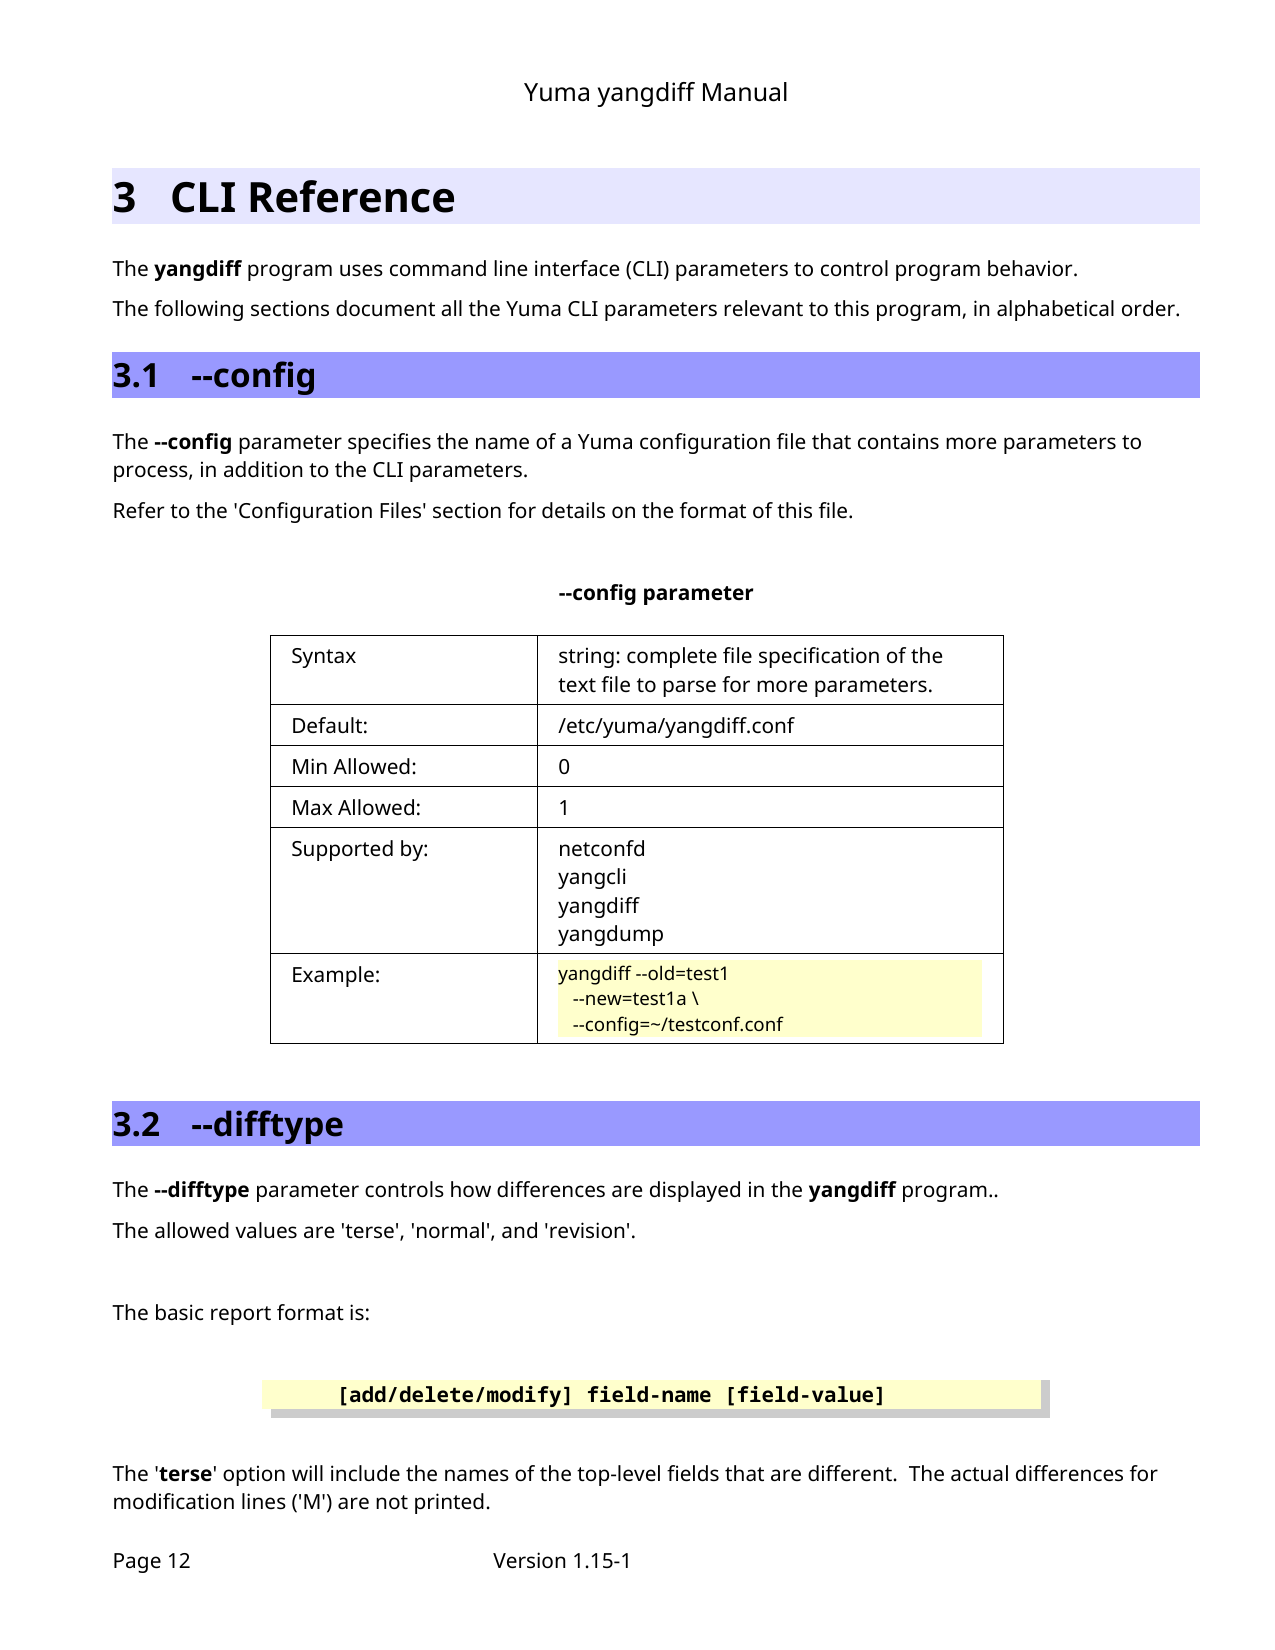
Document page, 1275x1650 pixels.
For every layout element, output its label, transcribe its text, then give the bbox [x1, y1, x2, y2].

text The allowed values are 'terse', 'normal', and 'revision'. [112, 1217, 1200, 1245]
table_cell Default: [271, 705, 537, 745]
table_cell 0 [538, 746, 1003, 786]
table_cell Supported by: [271, 828, 537, 953]
table_cell Example: [271, 954, 537, 1042]
table_cell Min Allowed: [271, 746, 537, 786]
table_header string: complete file specification of the text file to parse for more parameters. [538, 636, 1003, 704]
text The --difftype parameter controls how differences are displayed in the yangdiff program.. [112, 1176, 1200, 1204]
text The --config parameter specifies the name of a Yuma configuration file that contains more parameters to process, in addition to the CLI parameters. [112, 427, 1200, 484]
table_cell /etc/yuma/yangdiff.conf [538, 705, 1003, 745]
text The following sections document all the Yuma CLI parameters relevant to this program, in alphabetical order. [112, 294, 1200, 323]
subtitle CLI Reference [112, 168, 1200, 224]
text The 'terse' option will include the names of the top-level fields that are different. The actual differences for modification lines ('M') are not printed. [112, 1459, 1200, 1516]
table_cell 1 [538, 787, 1003, 827]
text Refer to the 'Configuration Files' section for details on the format of this file. [112, 496, 1200, 524]
text The basic report format is: [112, 1298, 1200, 1327]
subtitle --config parameter [127, 578, 1185, 606]
subtitle --config [112, 352, 1200, 398]
table_header Syntax [271, 636, 537, 704]
text [add/delete/modify] field-name [field-value] [262, 1380, 1041, 1409]
table_cell yangdiff --old=test1 --new=test1a \ --config=~/testconf.conf [538, 954, 1003, 1042]
subtitle --difftype [112, 1101, 1200, 1146]
table_cell netconfd yangcli yangdiff yangdump [538, 828, 1003, 953]
table_cell Max Allowed: [271, 787, 537, 827]
text The yangdiff program uses command line interface (CLI) parameters to control program behavior. [112, 254, 1200, 282]
